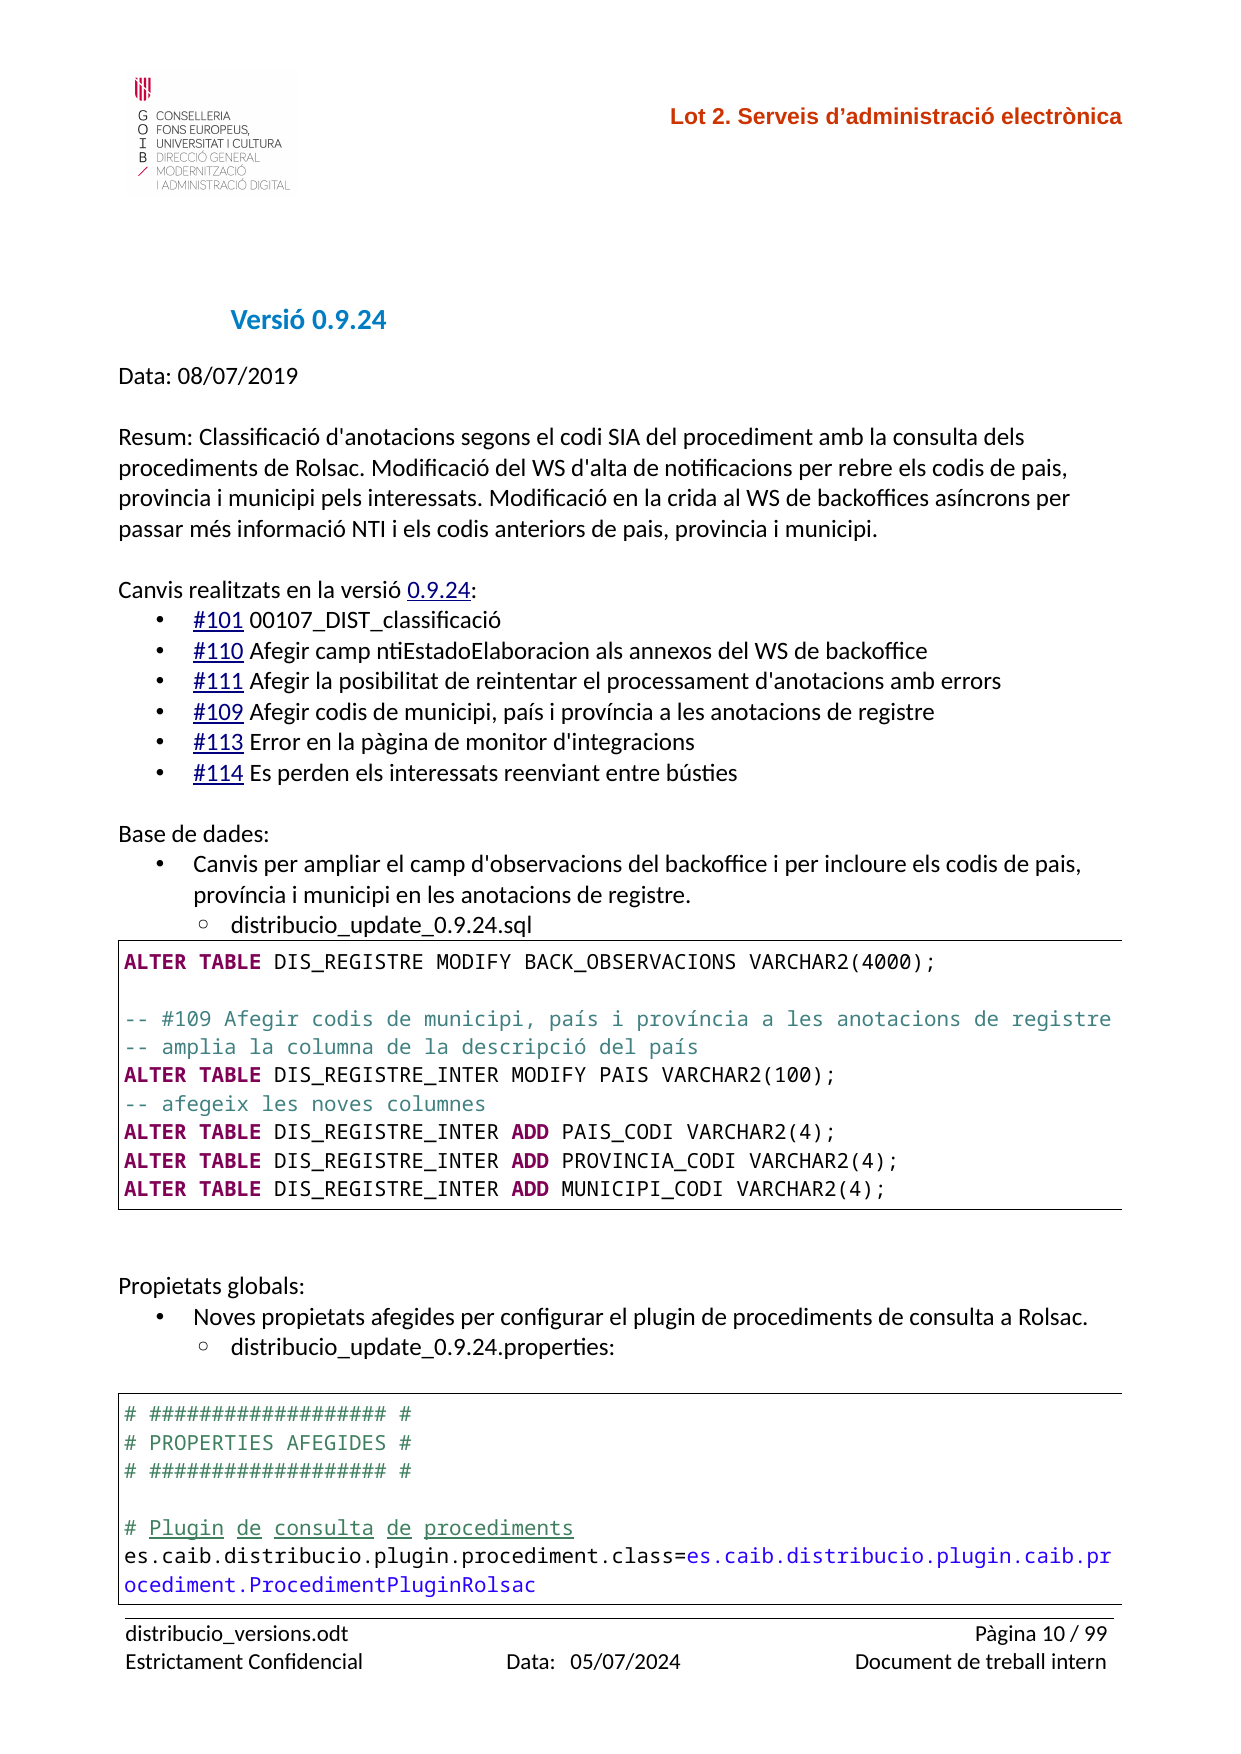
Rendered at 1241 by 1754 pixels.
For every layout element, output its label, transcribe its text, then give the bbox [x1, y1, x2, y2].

list Canvis per ampliar el camp d'observacions del backoffice i per incloure els codis de pais, província i municipi en les anotacions de registre. [156, 848, 1122, 909]
subtitle Versió 0.9.24 [153, 301, 1122, 336]
table_header # ################### # # PROPERTIES AFEGIDES # # ################### # # Plugin de consulta de procediments es.caib.distribucio.plugin.procediment.class=es.caib.distribucio.plugin.caib.procediment.ProcedimentPluginRolsac [119, 1394, 1122, 1604]
list #114 Es perden els interessats reenviant entre bústies [156, 757, 1122, 787]
list #113 Error en la pàgina de monitor d'integracions [156, 726, 1122, 757]
list #101 00107_DIST_classificació [156, 604, 1122, 635]
list #111 Afegir la posibilitat de reintentar el processament d'anotacions amb errors [156, 665, 1122, 696]
text Propietats globals: [118, 1271, 1122, 1301]
text Data: 08/07/2019 [118, 360, 1122, 391]
text Resum: Classificació d'anotacions segons el codi SIA del procediment amb la consulta dels procediments de Rolsac. Modificació del WS d'alta de notificacions per rebre els codis de pais, provincia i municipi pels interessats. Modificació en la crida al WS de backoffices asíncrons per passar més informació NTI i els codis anteriors de pais, provincia i municipi. [118, 421, 1122, 543]
text Base de dades: [118, 818, 1122, 848]
list #110 Afegir camp ntiEstadoElaboracion als annexos del WS de backoffice [156, 635, 1122, 665]
list distribucio_update_0.9.24.properties: [193, 1332, 1122, 1362]
picture [126, 70, 299, 197]
table_header ALTER TABLE DIS_REGISTRE MODIFY BACK_OBSERVACIONS VARCHAR2(4000); -- #109 Afegir codis de municipi, país i província a les anotacions de registre -- amplia la columna de la descripció del país ALTER TABLE DIS_REGISTRE_INTER MODIFY PAIS VARCHAR2(100); -- afegeix les noves columnes ALTER TABLE DIS_REGISTRE_INTER ADD PAIS_CODI VARCHAR2(4); ALTER TABLE DIS_REGISTRE_INTER ADD PROVINCIA_CODI VARCHAR2(4); ALTER TABLE DIS_REGISTRE_INTER ADD MUNICIPI_CODI VARCHAR2(4); [119, 941, 1122, 1208]
text Canvis realitzats en la versió 0.9.24: [118, 574, 1122, 604]
list distribucio_update_0.9.24.sql [193, 909, 1122, 940]
list #109 Afegir codis de municipi, país i província a les anotacions de registre [156, 696, 1122, 726]
list Noves propietats afegides per configurar el plugin de procediments de consulta a Rolsac. [156, 1301, 1122, 1332]
